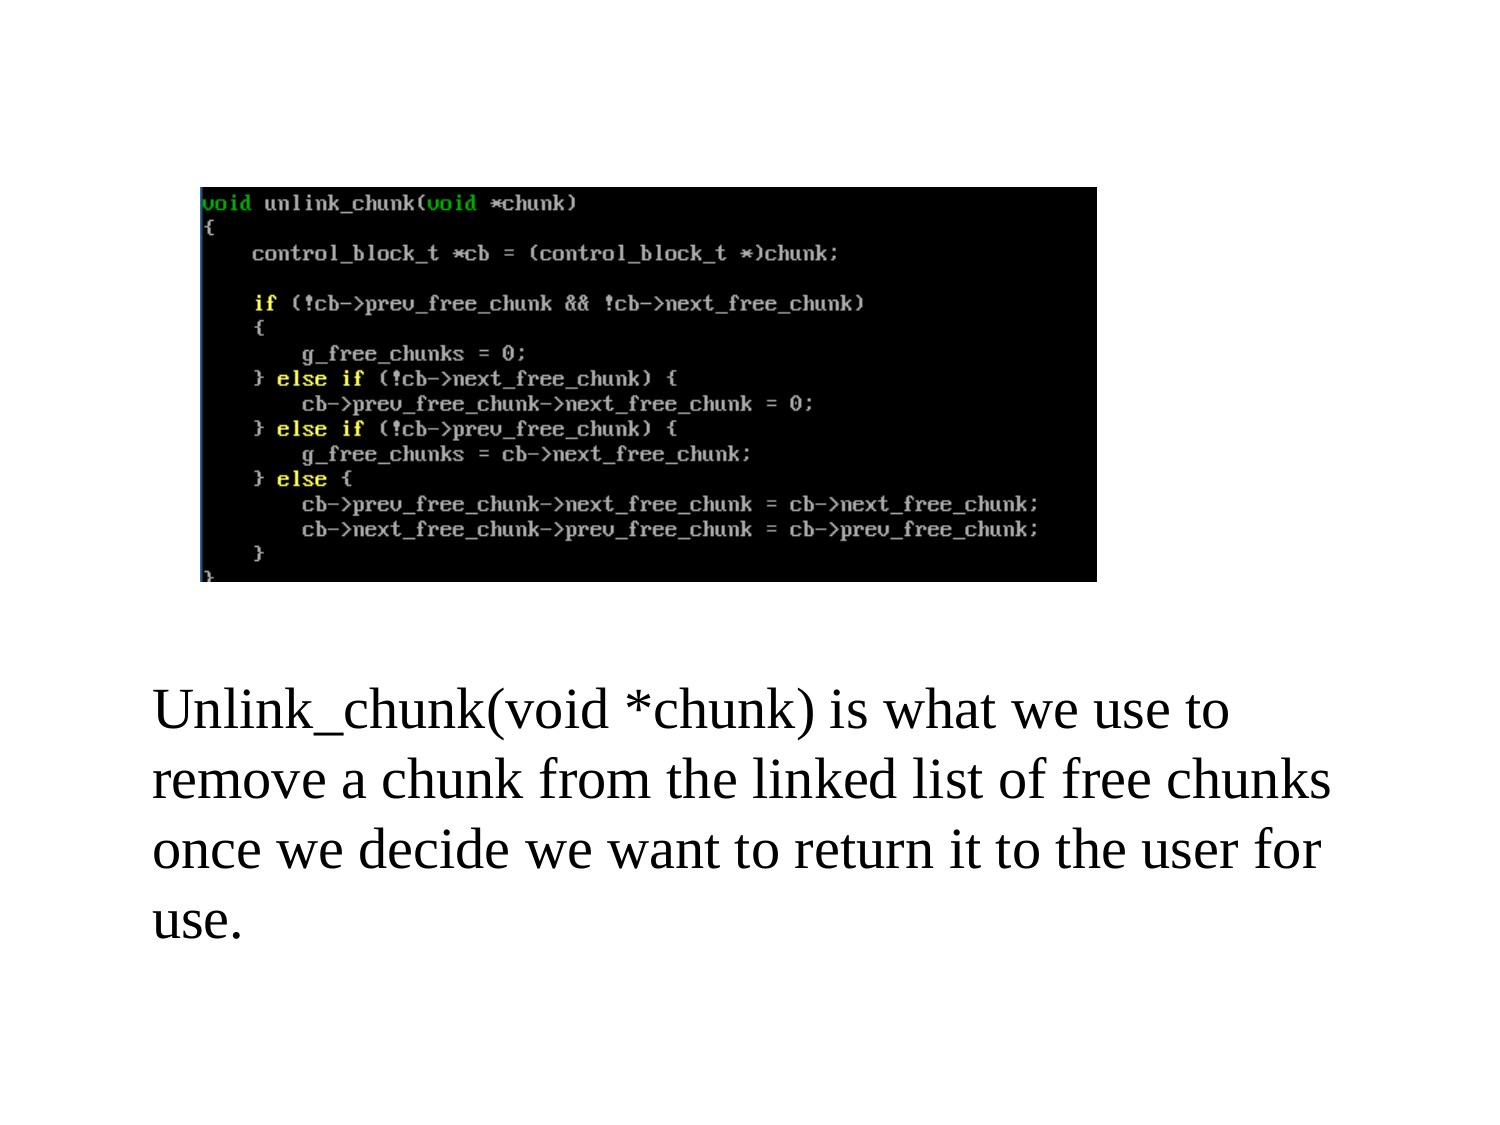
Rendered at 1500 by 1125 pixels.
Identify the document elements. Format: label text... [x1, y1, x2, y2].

picture [200, 187, 1097, 582]
text_box Unlink_chunk(void *chunk) is what we use to remove a chunk from the linked list of free chunks once we decide we want to return it to the user for use. [137, 662, 1401, 958]
